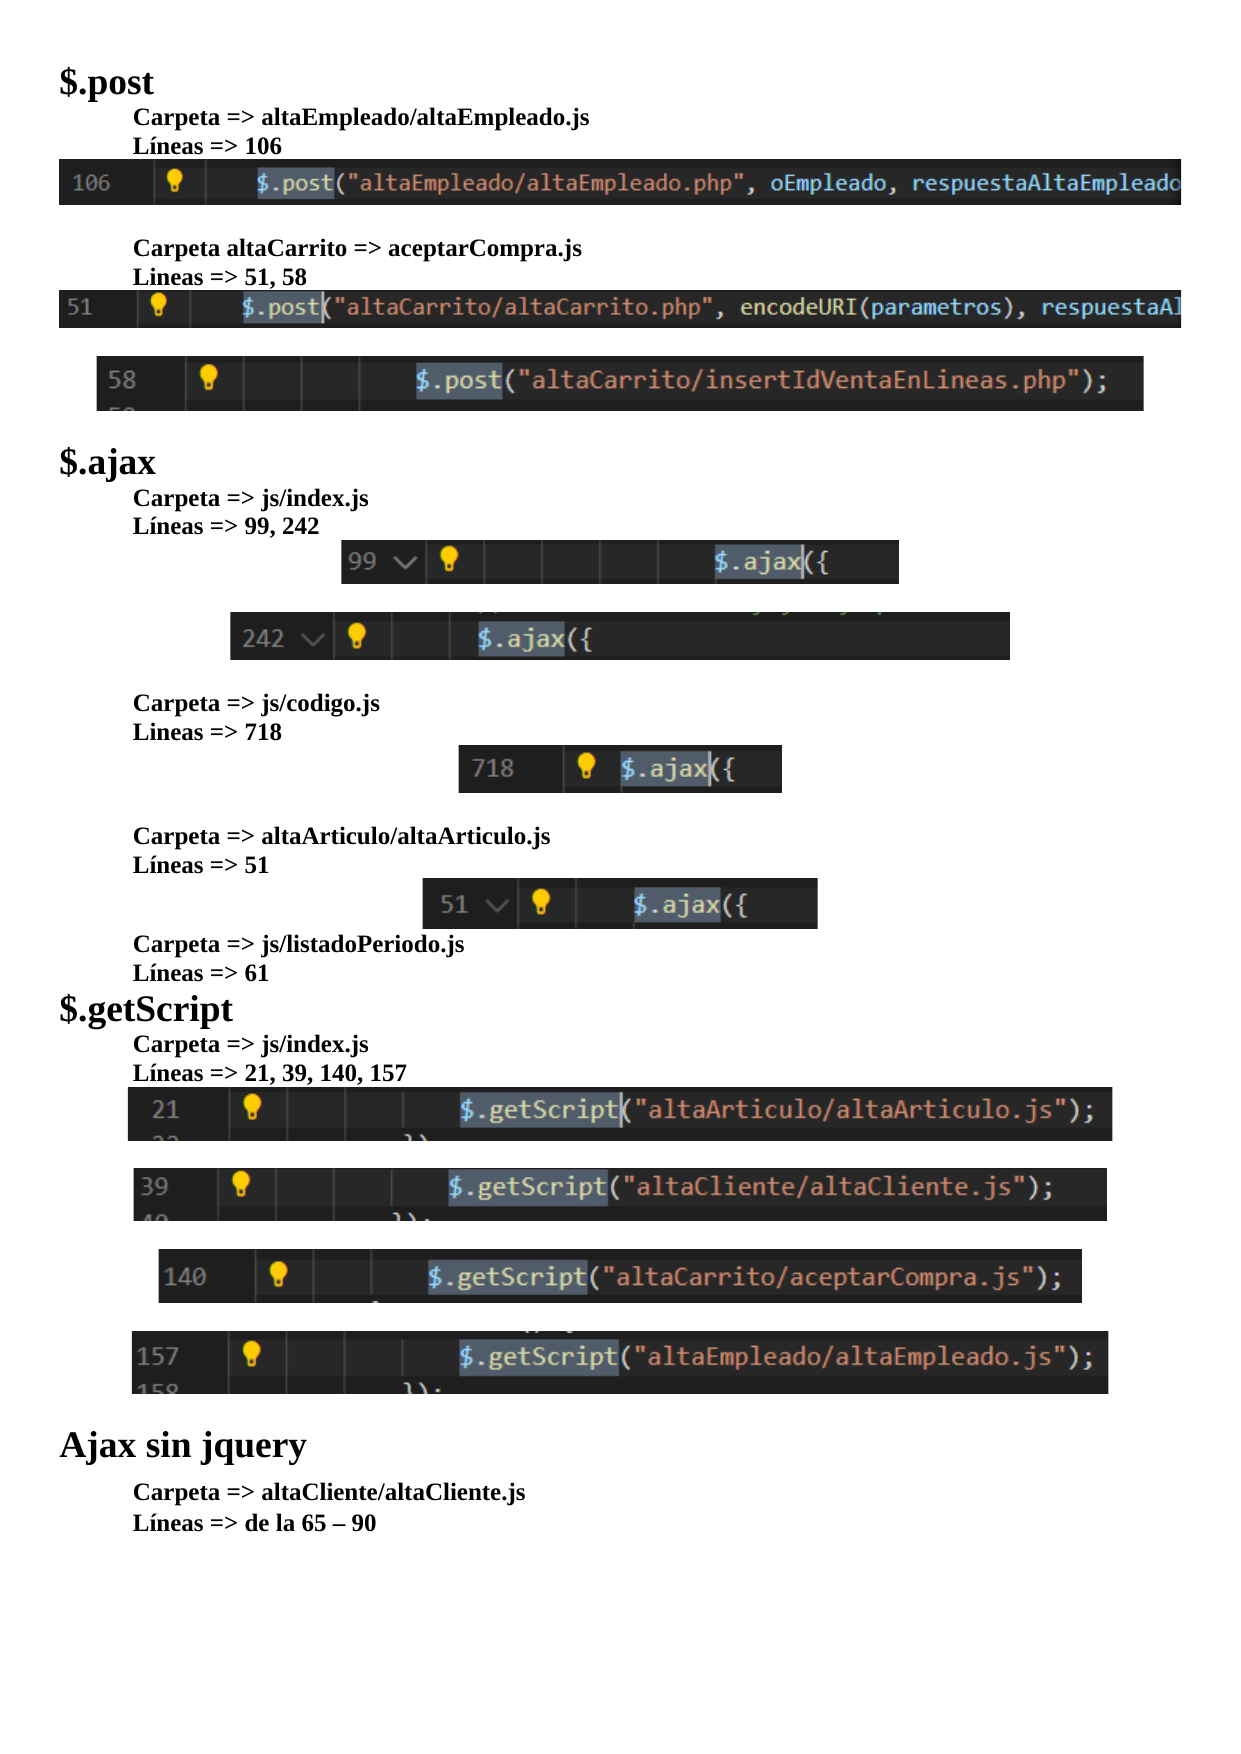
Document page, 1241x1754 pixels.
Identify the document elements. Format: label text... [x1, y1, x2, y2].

picture [59, 159, 1182, 205]
text Líneas => 51 [59, 850, 1181, 879]
text Carpeta => js/listadoPeriodo.js [59, 879, 1181, 958]
picture [59, 290, 1182, 328]
picture [131, 1331, 1109, 1394]
text $.post [59, 59, 1181, 102]
text Carpeta altaCarrito => aceptarCompra.js [59, 233, 1181, 262]
text Carpeta => altaArticulo/altaArticulo.js [59, 821, 1181, 850]
text Líneas => de la 65 – 90 [59, 1508, 1181, 1537]
picture [422, 878, 818, 929]
text Líneas => 106 [59, 131, 1181, 159]
picture [96, 356, 1144, 411]
text Carpeta => js/codigo.js [59, 688, 1181, 717]
text Líneas => 21, 39, 140, 157 [59, 1058, 1181, 1087]
text Ajax sin jquery [59, 1422, 1181, 1465]
text Carpeta => js/index.js [59, 1029, 1181, 1058]
text Carpeta => altaCliente/altaCliente.js [59, 1465, 1181, 1508]
picture [458, 745, 782, 793]
text $.ajax [59, 439, 1181, 483]
picture [341, 540, 899, 584]
text Carpeta => altaEmpleado/altaEmpleado.js [59, 102, 1181, 131]
text Líneas => 61 [59, 958, 1181, 986]
picture [133, 1168, 1107, 1221]
text Lineas => 718 [59, 717, 1181, 746]
text Líneas => 99, 242 [59, 511, 1181, 540]
picture [127, 1087, 1113, 1141]
picture [158, 1249, 1082, 1303]
text Carpeta => js/index.js [59, 483, 1181, 511]
text $.getScript [59, 986, 1181, 1029]
text Lineas => 51, 58 [59, 262, 1181, 290]
picture [230, 612, 1010, 660]
